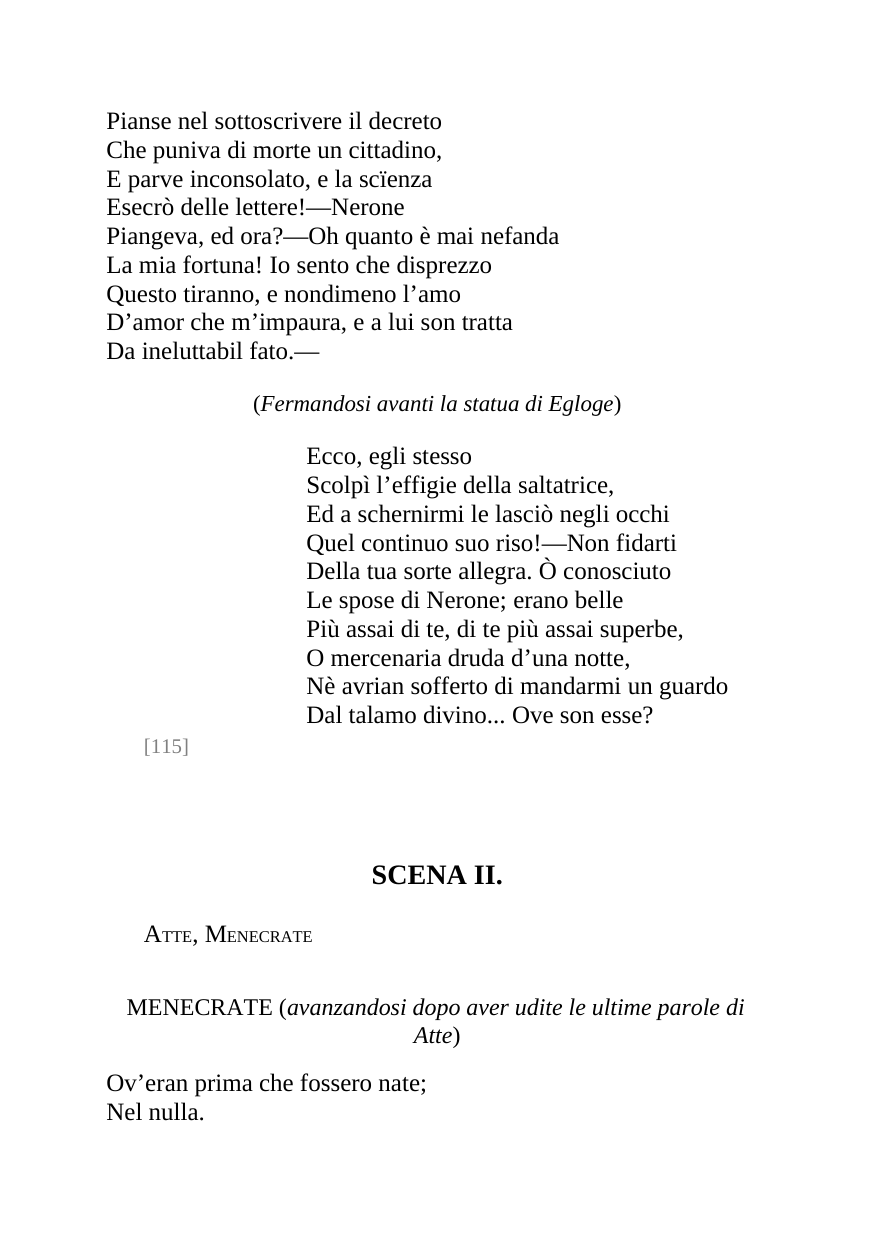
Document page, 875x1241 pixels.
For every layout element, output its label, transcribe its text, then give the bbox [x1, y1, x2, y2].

text E parve inconsolato, e la scïenza [106, 164, 768, 192]
text Dal talamo divino... Ove son esse? [106, 700, 768, 729]
text Della tua sorte allegra. Ò conosciuto [106, 556, 768, 585]
text Che puniva di morte un cittadino, [106, 135, 768, 164]
text Ecco, egli stesso [106, 441, 768, 470]
text Le spose di Nerone; erano belle [106, 585, 768, 614]
subtitle SCENA II. [106, 858, 768, 890]
text Nè avrian sofferto di mandarmi un guardo [106, 671, 768, 700]
text Scolpì l’effigie della saltatrice, [106, 470, 768, 499]
text Nel nulla. [106, 1097, 768, 1126]
text Ed a schernirmi le lasciò negli occhi [106, 499, 768, 528]
text Da ineluttabil fato.— [106, 336, 768, 365]
text Esecrò delle lettere!—Nerone [106, 192, 768, 221]
text [115] [106, 734, 768, 758]
text Più assai di te, di te più assai superbe, [106, 614, 768, 643]
text Pianse nel sottoscrivere il decreto [106, 106, 768, 135]
text Questo tiranno, e nondimeno l’amo [106, 279, 768, 307]
text Ov’eran prima che fossero nate; [106, 1068, 768, 1097]
text MENECRATE (avanzandosi dopo aver udite le ultime parole di Atte) [106, 993, 768, 1048]
text Piangeva, ed ora?—Oh quanto è mai nefanda [106, 221, 768, 250]
text D’amor che m’impaura, e a lui son tratta [106, 307, 768, 336]
text Quel continuo suo riso!—Non fidarti [106, 528, 768, 556]
text Atte, Menecrate [106, 919, 768, 948]
text O mercenaria druda d’una notte, [106, 643, 768, 671]
text (Fermandosi avanti la statua di Egloge) [106, 390, 768, 416]
text La mia fortuna! Io sento che disprezzo [106, 250, 768, 279]
